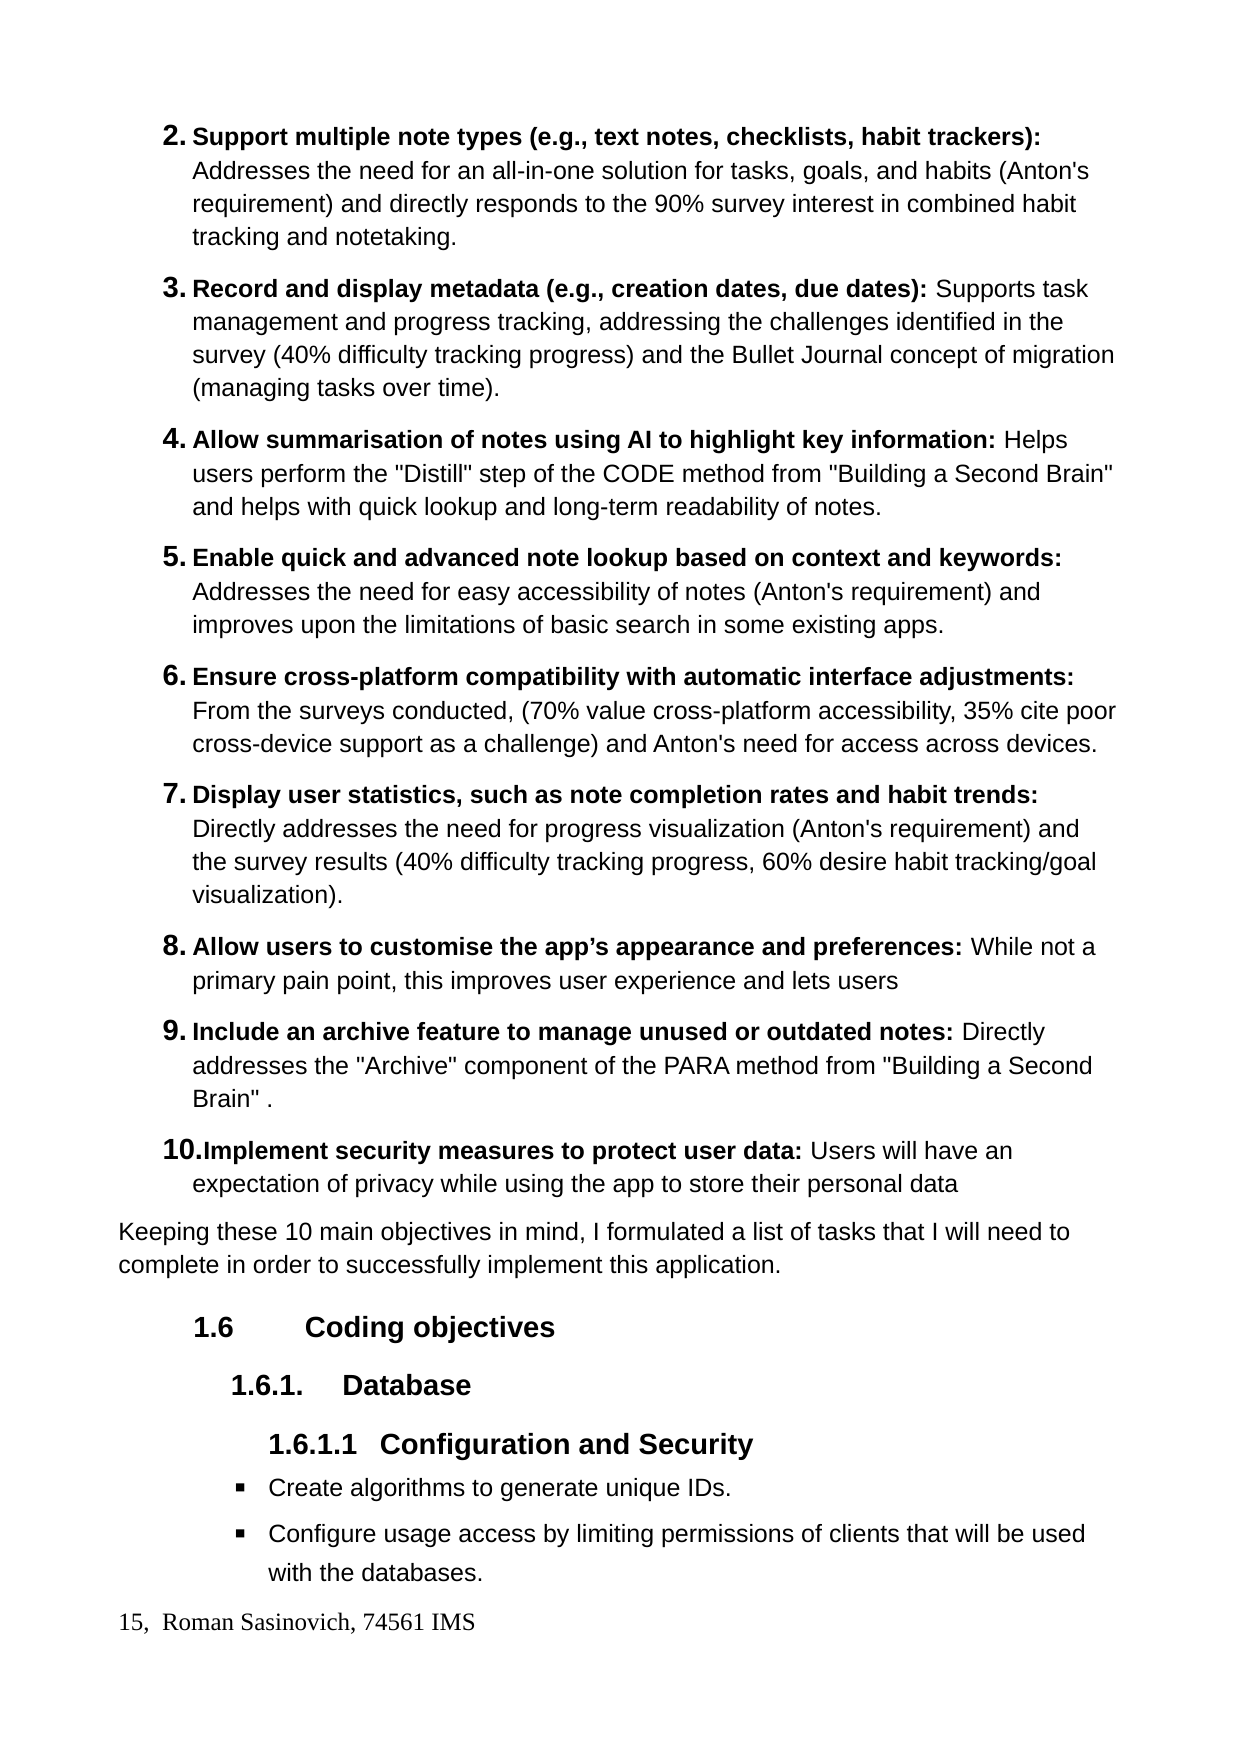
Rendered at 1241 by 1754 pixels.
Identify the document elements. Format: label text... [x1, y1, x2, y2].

list Enable quick and advanced note lookup based on context and keywords: Addresses the need for easy accessibility of notes (Anton's requirement) and improves upon the limitations of basic search in some existing apps. [162, 539, 1122, 639]
list Support multiple note types (e.g., text notes, checklists, habit trackers): Addresses the need for an all-in-one solution for tasks, goals, and habits (Anton's requirement) and directly responds to the 90% survey interest in combined habit tracking and notetaking. [162, 118, 1122, 251]
list Allow users to customise the app’s appearance and preferences: While not a primary pain point, this improves user experience and lets users [162, 928, 1122, 994]
list Implement security measures to protect user data: Users will have an expectation of privacy while using the app to store their personal data [162, 1132, 1122, 1198]
list Allow summarisation of notes using AI to highlight key information: Helps users perform the "Distill" step of the CODE method from "Building a Second Brain" and helps with quick lookup and long-term readability of notes. [162, 421, 1122, 521]
list Display user statistics, such as note completion rates and habit trends: Directly addresses the need for progress visualization (Anton's requirement) and the survey results (40% difficulty tracking progress, 60% desire habit tracking/goal visualization). [162, 776, 1122, 909]
list Create algorithms to generate unique IDs. [231, 1473, 1122, 1502]
list Include an archive feature to manage unused or outdated notes: Directly addresses the "Archive" component of the PARA method from "Building a Second Brain" . [162, 1013, 1122, 1113]
text Keeping these 10 main objectives in mind, I formulated a list of tasks that I will need to complete in order to successfully implement this application. [118, 1217, 1122, 1279]
list Configure usage access by limiting permissions of clients that will be used with the databases. [231, 1519, 1122, 1587]
subtitle Configuration and Security [268, 1427, 1122, 1460]
subtitle Coding objectives [193, 1310, 1122, 1344]
list Record and display metadata (e.g., creation dates, due dates): Supports task management and progress tracking, addressing the challenges identified in the survey (40% difficulty tracking progress) and the Bullet Journal concept of migration (managing tasks over time). [162, 269, 1122, 402]
subtitle Database [231, 1368, 1122, 1402]
list Ensure cross-platform compatibility with automatic interface adjustments: From the surveys conducted, (70% value cross-platform accessibility, 35% cite poor cross-device support as a challenge) and Anton's need for access across devices. [162, 658, 1122, 757]
